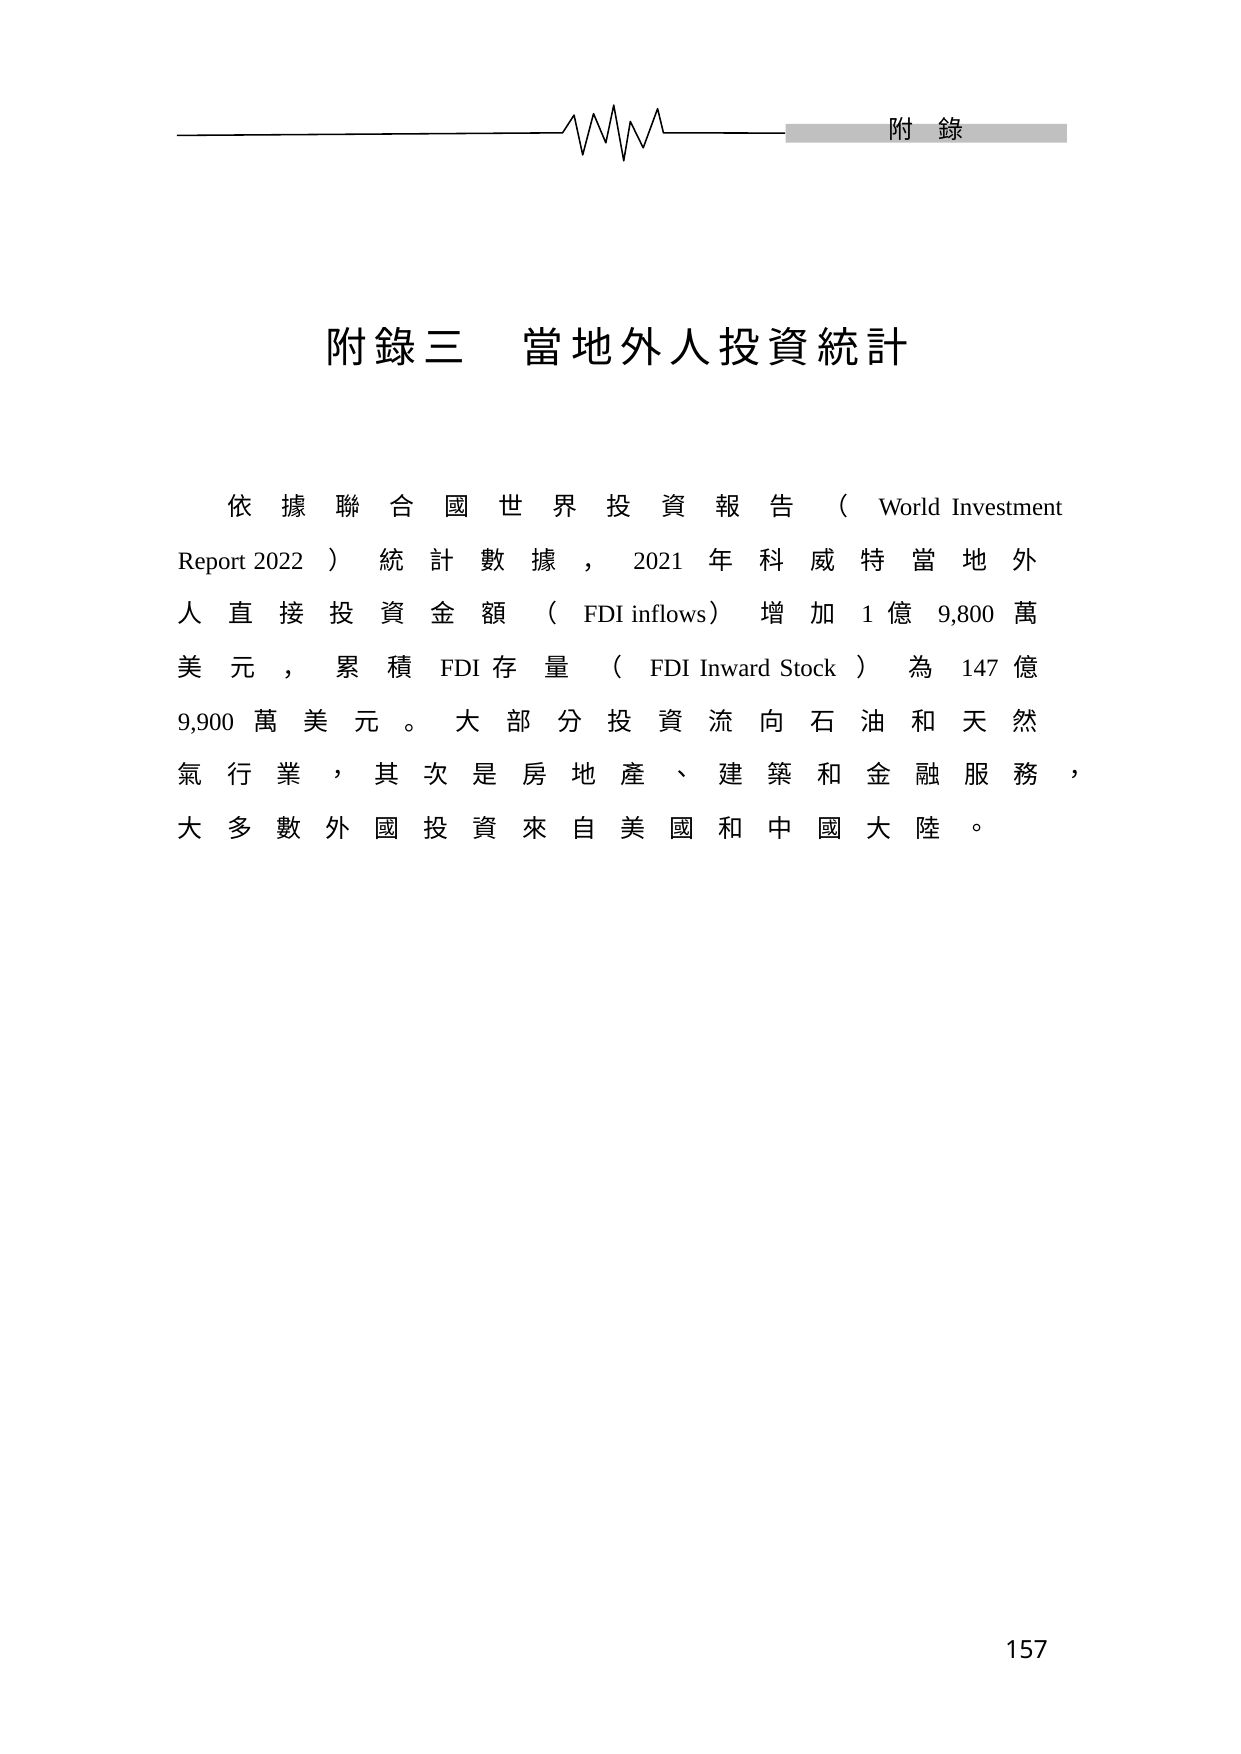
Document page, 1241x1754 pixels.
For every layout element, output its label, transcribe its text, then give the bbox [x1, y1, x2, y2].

text 依據聯合國世界投資報告（World Investment Report 2022）統計數據，2021年科威特當地外人直接投資金額（FDI inflows）增加1億9,800萬美元，累積FDI存量（FDI Inward Stock）為147億9,900萬美元。大部分投資流向石油和天然氣行業，其次是房地產、建築和金融服務，大多數外國投資來自美國和中國大陸。 [178, 478, 1063, 853]
text 附錄三 當地外人投資統計 [178, 291, 1063, 398]
